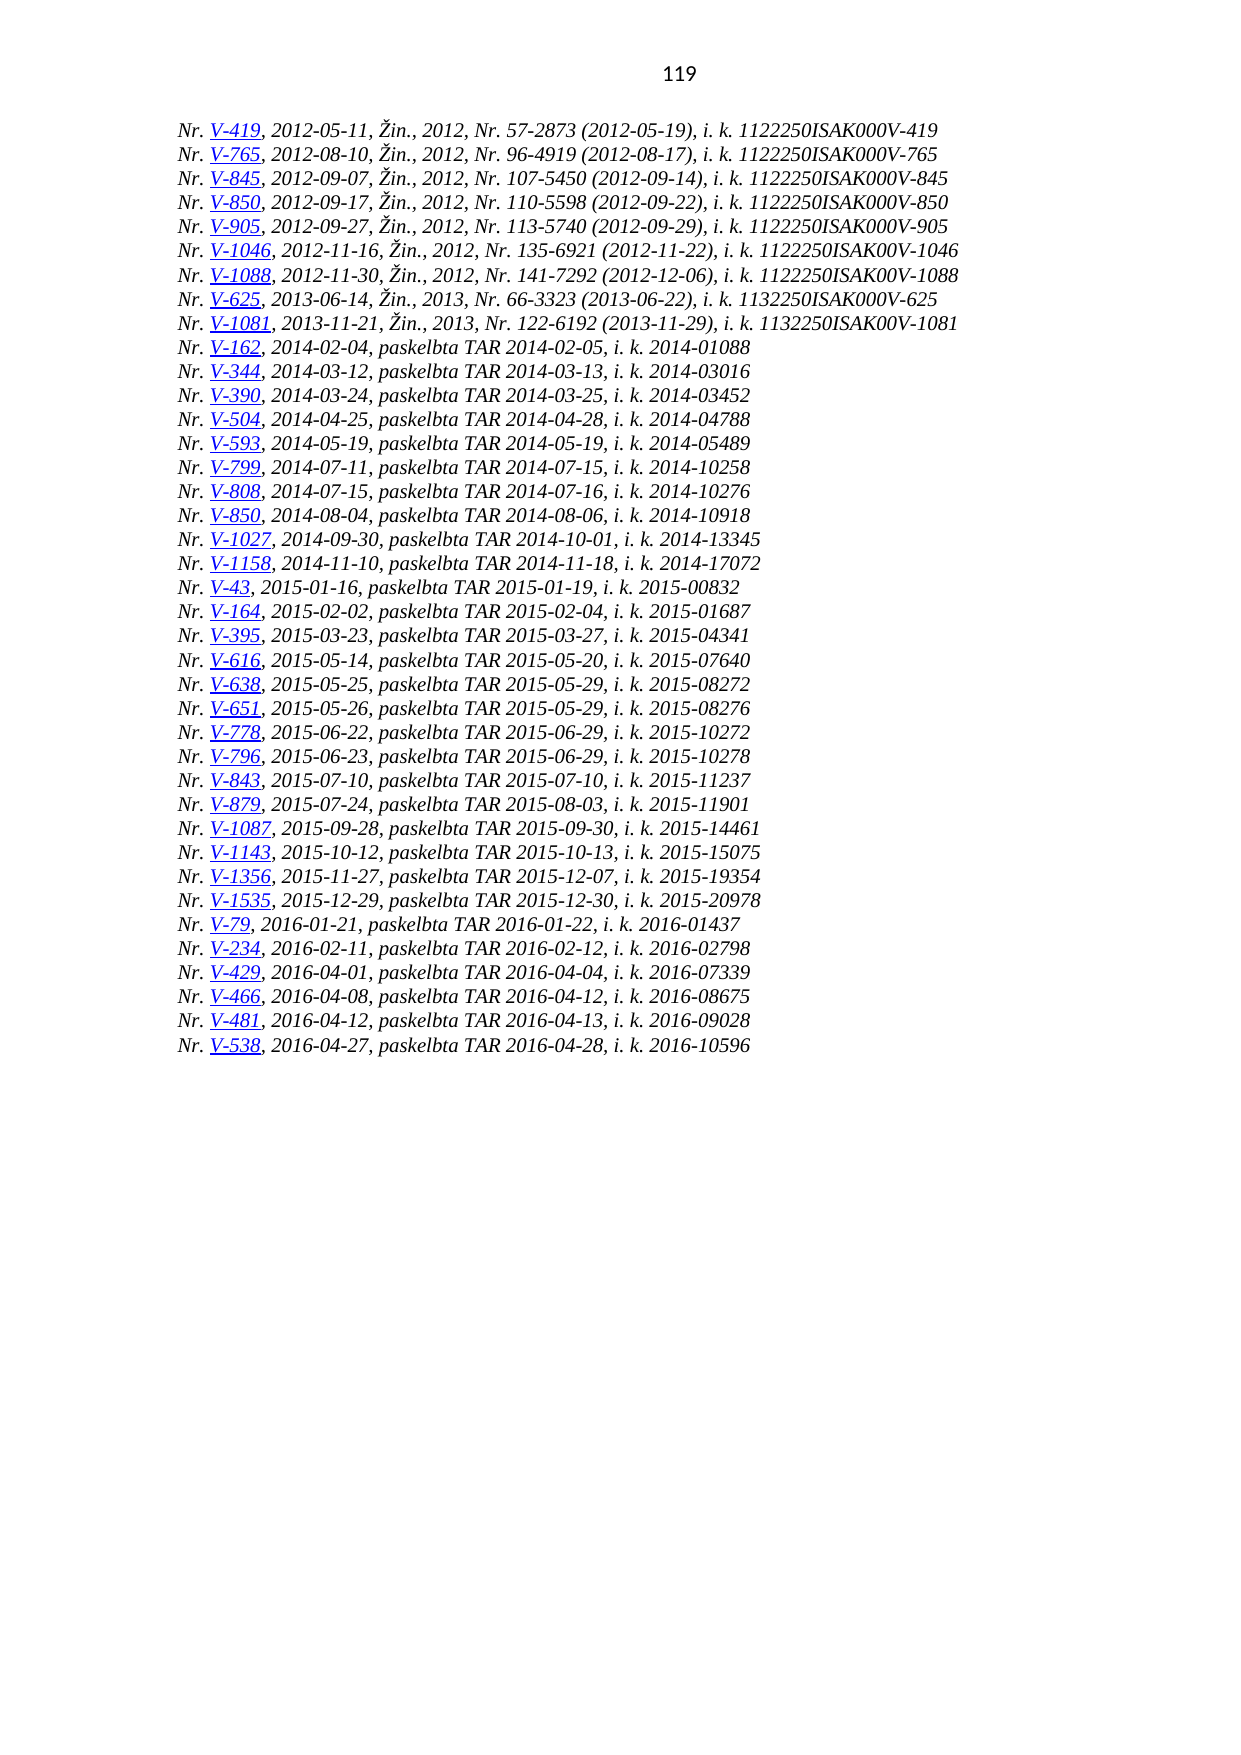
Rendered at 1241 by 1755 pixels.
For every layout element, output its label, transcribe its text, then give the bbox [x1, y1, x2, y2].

text Nr. V-845, 2012-09-07, Žin., 2012, Nr. 107-5450 (2012-09-14), i. k. 1122250ISAK000V-845 [177, 166, 1181, 190]
text Nr. V-162, 2014-02-04, paskelbta TAR 2014-02-05, i. k. 2014-01088 [177, 335, 1181, 359]
text Nr. V-43, 2015-01-16, paskelbta TAR 2015-01-19, i. k. 2015-00832 [177, 575, 1181, 599]
text Nr. V-1158, 2014-11-10, paskelbta TAR 2014-11-18, i. k. 2014-17072 [177, 551, 1181, 575]
text Nr. V-344, 2014-03-12, paskelbta TAR 2014-03-13, i. k. 2014-03016 [177, 359, 1181, 383]
text Nr. V-850, 2012-09-17, Žin., 2012, Nr. 110-5598 (2012-09-22), i. k. 1122250ISAK000V-850 [177, 190, 1181, 214]
text Nr. V-164, 2015-02-02, paskelbta TAR 2015-02-04, i. k. 2015-01687 [177, 599, 1181, 623]
text Nr. V-429, 2016-04-01, paskelbta TAR 2016-04-04, i. k. 2016-07339 [177, 960, 1181, 984]
text Nr. V-395, 2015-03-23, paskelbta TAR 2015-03-27, i. k. 2015-04341 [177, 623, 1181, 647]
text Nr. V-808, 2014-07-15, paskelbta TAR 2014-07-16, i. k. 2014-10276 [177, 479, 1181, 503]
text Nr. V-765, 2012-08-10, Žin., 2012, Nr. 96-4919 (2012-08-17), i. k. 1122250ISAK000V-765 [177, 142, 1181, 166]
text Nr. V-799, 2014-07-11, paskelbta TAR 2014-07-15, i. k. 2014-10258 [177, 455, 1181, 479]
text Nr. V-843, 2015-07-10, paskelbta TAR 2015-07-10, i. k. 2015-11237 [177, 768, 1181, 792]
text Nr. V-850, 2014-08-04, paskelbta TAR 2014-08-06, i. k. 2014-10918 [177, 503, 1181, 527]
text Nr. V-1027, 2014-09-30, paskelbta TAR 2014-10-01, i. k. 2014-13345 [177, 527, 1181, 551]
text Nr. V-905, 2012-09-27, Žin., 2012, Nr. 113-5740 (2012-09-29), i. k. 1122250ISAK000V-905 [177, 214, 1181, 238]
text Nr. V-481, 2016-04-12, paskelbta TAR 2016-04-13, i. k. 2016-09028 [177, 1008, 1181, 1032]
text Nr. V-466, 2016-04-08, paskelbta TAR 2016-04-12, i. k. 2016-08675 [177, 984, 1181, 1008]
text Nr. V-1356, 2015-11-27, paskelbta TAR 2015-12-07, i. k. 2015-19354 [177, 864, 1181, 888]
text Nr. V-651, 2015-05-26, paskelbta TAR 2015-05-29, i. k. 2015-08276 [177, 696, 1181, 720]
text Nr. V-1087, 2015-09-28, paskelbta TAR 2015-09-30, i. k. 2015-14461 [177, 816, 1181, 840]
text Nr. V-638, 2015-05-25, paskelbta TAR 2015-05-29, i. k. 2015-08272 [177, 672, 1181, 696]
text Nr. V-616, 2015-05-14, paskelbta TAR 2015-05-20, i. k. 2015-07640 [177, 647, 1181, 672]
text Nr. V-1081, 2013-11-21, Žin., 2013, Nr. 122-6192 (2013-11-29), i. k. 1132250ISAK00V-1081 [177, 311, 1181, 335]
text Nr. V-625, 2013-06-14, Žin., 2013, Nr. 66-3323 (2013-06-22), i. k. 1132250ISAK000V-625 [177, 287, 1181, 311]
text Nr. V-1143, 2015-10-12, paskelbta TAR 2015-10-13, i. k. 2015-15075 [177, 840, 1181, 864]
text Nr. V-1535, 2015-12-29, paskelbta TAR 2015-12-30, i. k. 2015-20978 [177, 888, 1181, 912]
text Nr. V-419, 2012-05-11, Žin., 2012, Nr. 57-2873 (2012-05-19), i. k. 1122250ISAK000V-419 [177, 118, 1181, 142]
text Nr. V-538, 2016-04-27, paskelbta TAR 2016-04-28, i. k. 2016-10596 [177, 1032, 1181, 1057]
text Nr. V-796, 2015-06-23, paskelbta TAR 2015-06-29, i. k. 2015-10278 [177, 744, 1181, 768]
text Nr. V-879, 2015-07-24, paskelbta TAR 2015-08-03, i. k. 2015-11901 [177, 792, 1181, 816]
text Nr. V-1088, 2012-11-30, Žin., 2012, Nr. 141-7292 (2012-12-06), i. k. 1122250ISAK00V-1088 [177, 262, 1181, 287]
text Nr. V-778, 2015-06-22, paskelbta TAR 2015-06-29, i. k. 2015-10272 [177, 720, 1181, 744]
text Nr. V-593, 2014-05-19, paskelbta TAR 2014-05-19, i. k. 2014-05489 [177, 431, 1181, 455]
text Nr. V-504, 2014-04-25, paskelbta TAR 2014-04-28, i. k. 2014-04788 [177, 407, 1181, 431]
text Nr. V-234, 2016-02-11, paskelbta TAR 2016-02-12, i. k. 2016-02798 [177, 936, 1181, 960]
text Nr. V-79, 2016-01-21, paskelbta TAR 2016-01-22, i. k. 2016-01437 [177, 912, 1181, 936]
text Nr. V-390, 2014-03-24, paskelbta TAR 2014-03-25, i. k. 2014-03452 [177, 383, 1181, 407]
text Nr. V-1046, 2012-11-16, Žin., 2012, Nr. 135-6921 (2012-11-22), i. k. 1122250ISAK00V-1046 [177, 238, 1181, 262]
